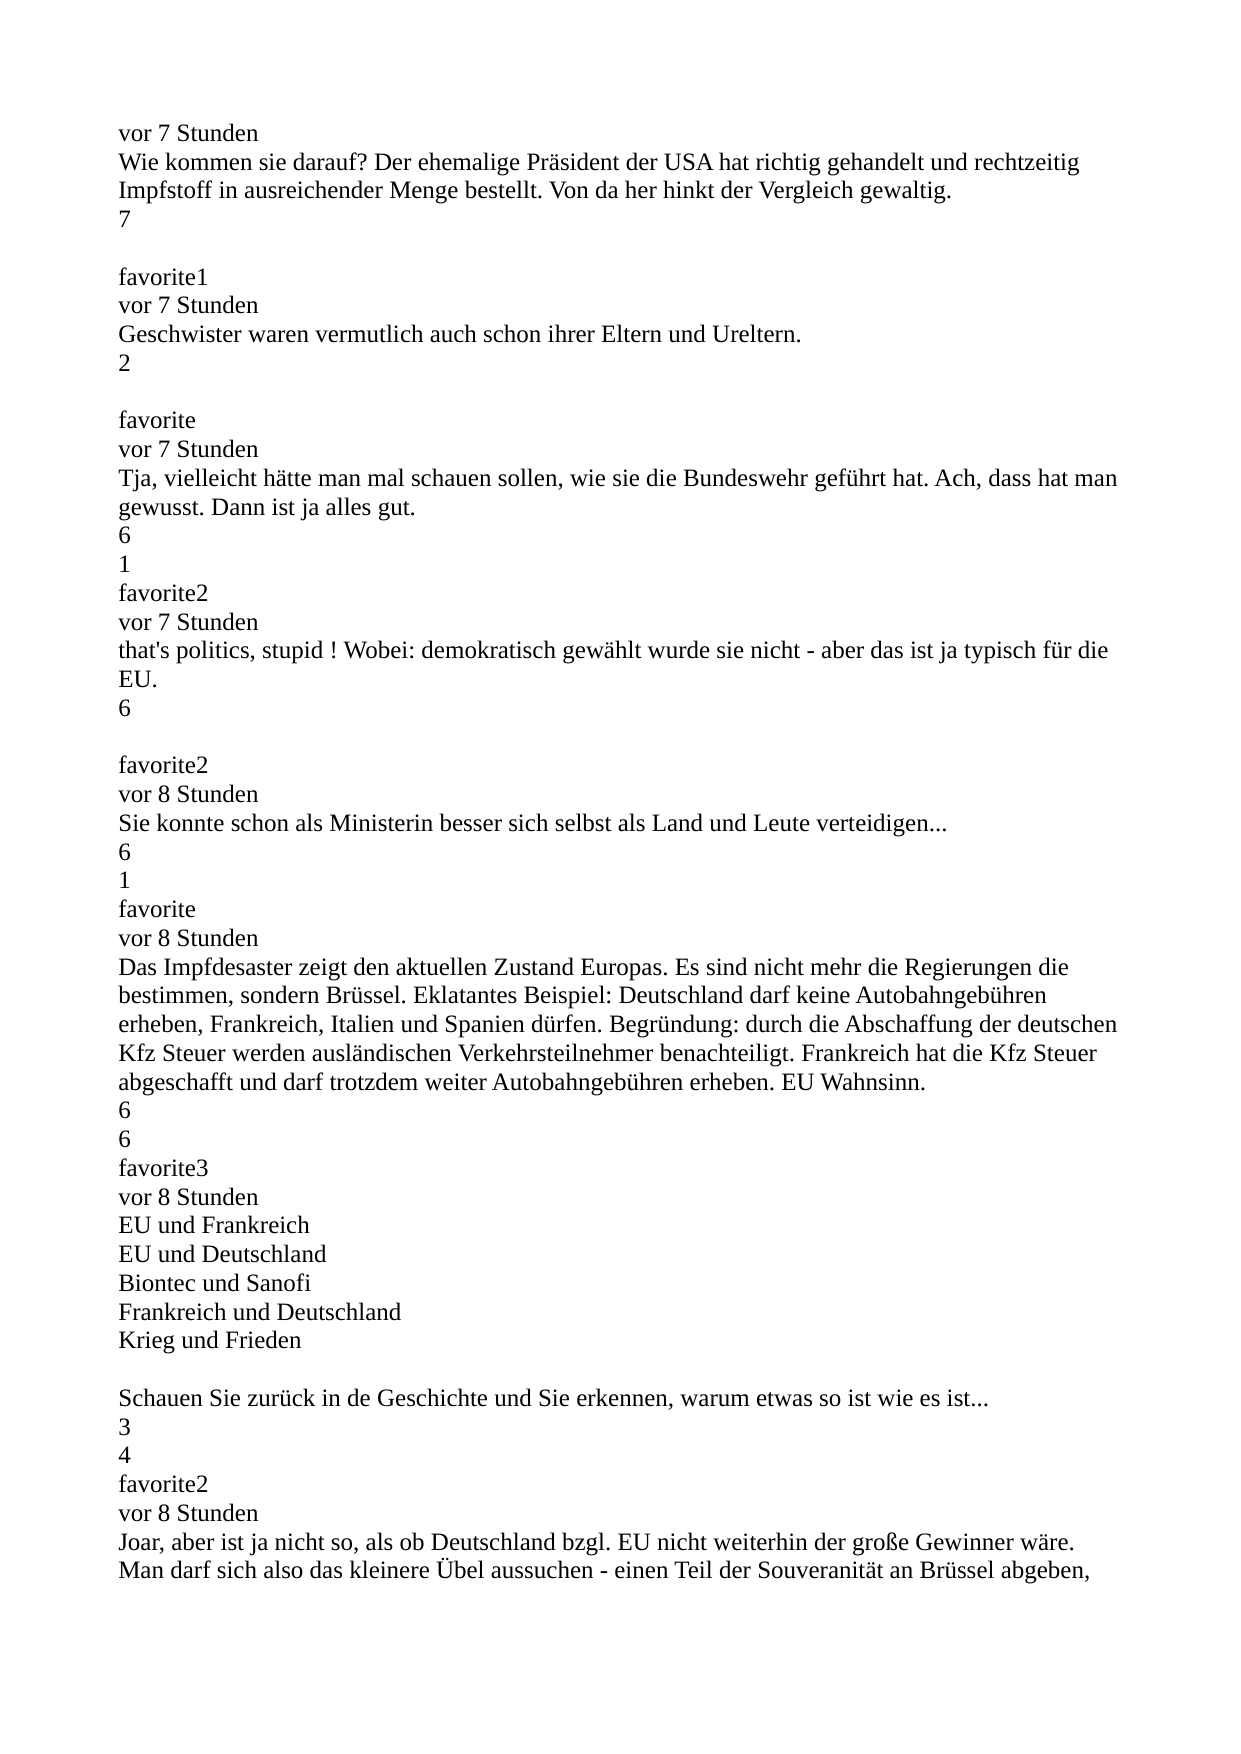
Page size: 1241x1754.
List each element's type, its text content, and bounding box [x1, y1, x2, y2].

text favorite2 [118, 578, 1122, 607]
text favorite [118, 894, 1122, 923]
text EU und Deutschland [118, 1239, 1122, 1268]
text 7 [118, 204, 1122, 233]
text vor 8 Stunden [118, 779, 1122, 808]
text vor 7 Stunden [118, 607, 1122, 636]
text vor 7 Stunden [118, 434, 1122, 463]
text 6 [118, 1096, 1122, 1124]
text 1 [118, 549, 1122, 578]
text favorite2 [118, 751, 1122, 779]
text 3 [118, 1412, 1122, 1441]
text 4 [118, 1441, 1122, 1469]
text Schauen Sie zurück in de Geschichte und Sie erkennen, warum etwas so ist wie es ist... [118, 1383, 1122, 1412]
text 6 [118, 837, 1122, 866]
text that's politics, stupid ! Wobei: demokratisch gewählt wurde sie nicht - aber das ist ja typisch für die EU. [118, 636, 1122, 693]
text favorite2 [118, 1469, 1122, 1498]
text 1 [118, 866, 1122, 894]
text 6 [118, 693, 1122, 722]
text vor 8 Stunden [118, 923, 1122, 952]
text Joar, aber ist ja nicht so, als ob Deutschland bzgl. EU nicht weiterhin der große Gewinner wäre. Man darf sich also das kleinere Übel aussuchen - einen Teil der Souveranität an Brüssel abgeben, [118, 1527, 1122, 1584]
text Das Impfdesaster zeigt den aktuellen Zustand Europas. Es sind nicht mehr die Regierungen die bestimmen, sondern Brüssel. Eklatantes Beispiel: Deutschland darf keine Autobahngebühren erheben, Frankreich, Italien und Spanien dürfen. Begründung: durch die Abschaffung der deutschen Kfz Steuer werden ausländischen Verkehrsteilnehmer benachteiligt. Frankreich hat die Kfz Steuer abgeschafft und darf trotzdem weiter Autobahngebühren erheben. EU Wahnsinn. [118, 952, 1122, 1096]
text vor 8 Stunden [118, 1498, 1122, 1527]
text favorite3 [118, 1153, 1122, 1182]
text Sie konnte schon als Ministerin besser sich selbst als Land und Leute verteidigen... [118, 808, 1122, 837]
text EU und Frankreich [118, 1211, 1122, 1239]
text Wie kommen sie darauf? Der ehemalige Präsident der USA hat richtig gehandelt und rechtzeitig Impfstoff in ausreichender Menge bestellt. Von da her hinkt der Vergleich gewaltig. [118, 147, 1122, 204]
text Frankreich und Deutschland [118, 1297, 1122, 1326]
text 6 [118, 521, 1122, 549]
text 2 [118, 348, 1122, 377]
text Tja, vielleicht hätte man mal schauen sollen, wie sie die Bundeswehr geführt hat. Ach, dass hat man gewusst. Dann ist ja alles gut. [118, 463, 1122, 521]
text Krieg und Frieden [118, 1326, 1122, 1354]
text favorite1 [118, 262, 1122, 291]
text vor 8 Stunden [118, 1182, 1122, 1211]
text favorite [118, 406, 1122, 434]
text vor 7 Stunden [118, 291, 1122, 319]
text Geschwister waren vermutlich auch schon ihrer Eltern und Ureltern. [118, 319, 1122, 348]
text vor 7 Stunden [118, 118, 1122, 147]
text Biontec und Sanofi [118, 1268, 1122, 1297]
text 6 [118, 1124, 1122, 1153]
